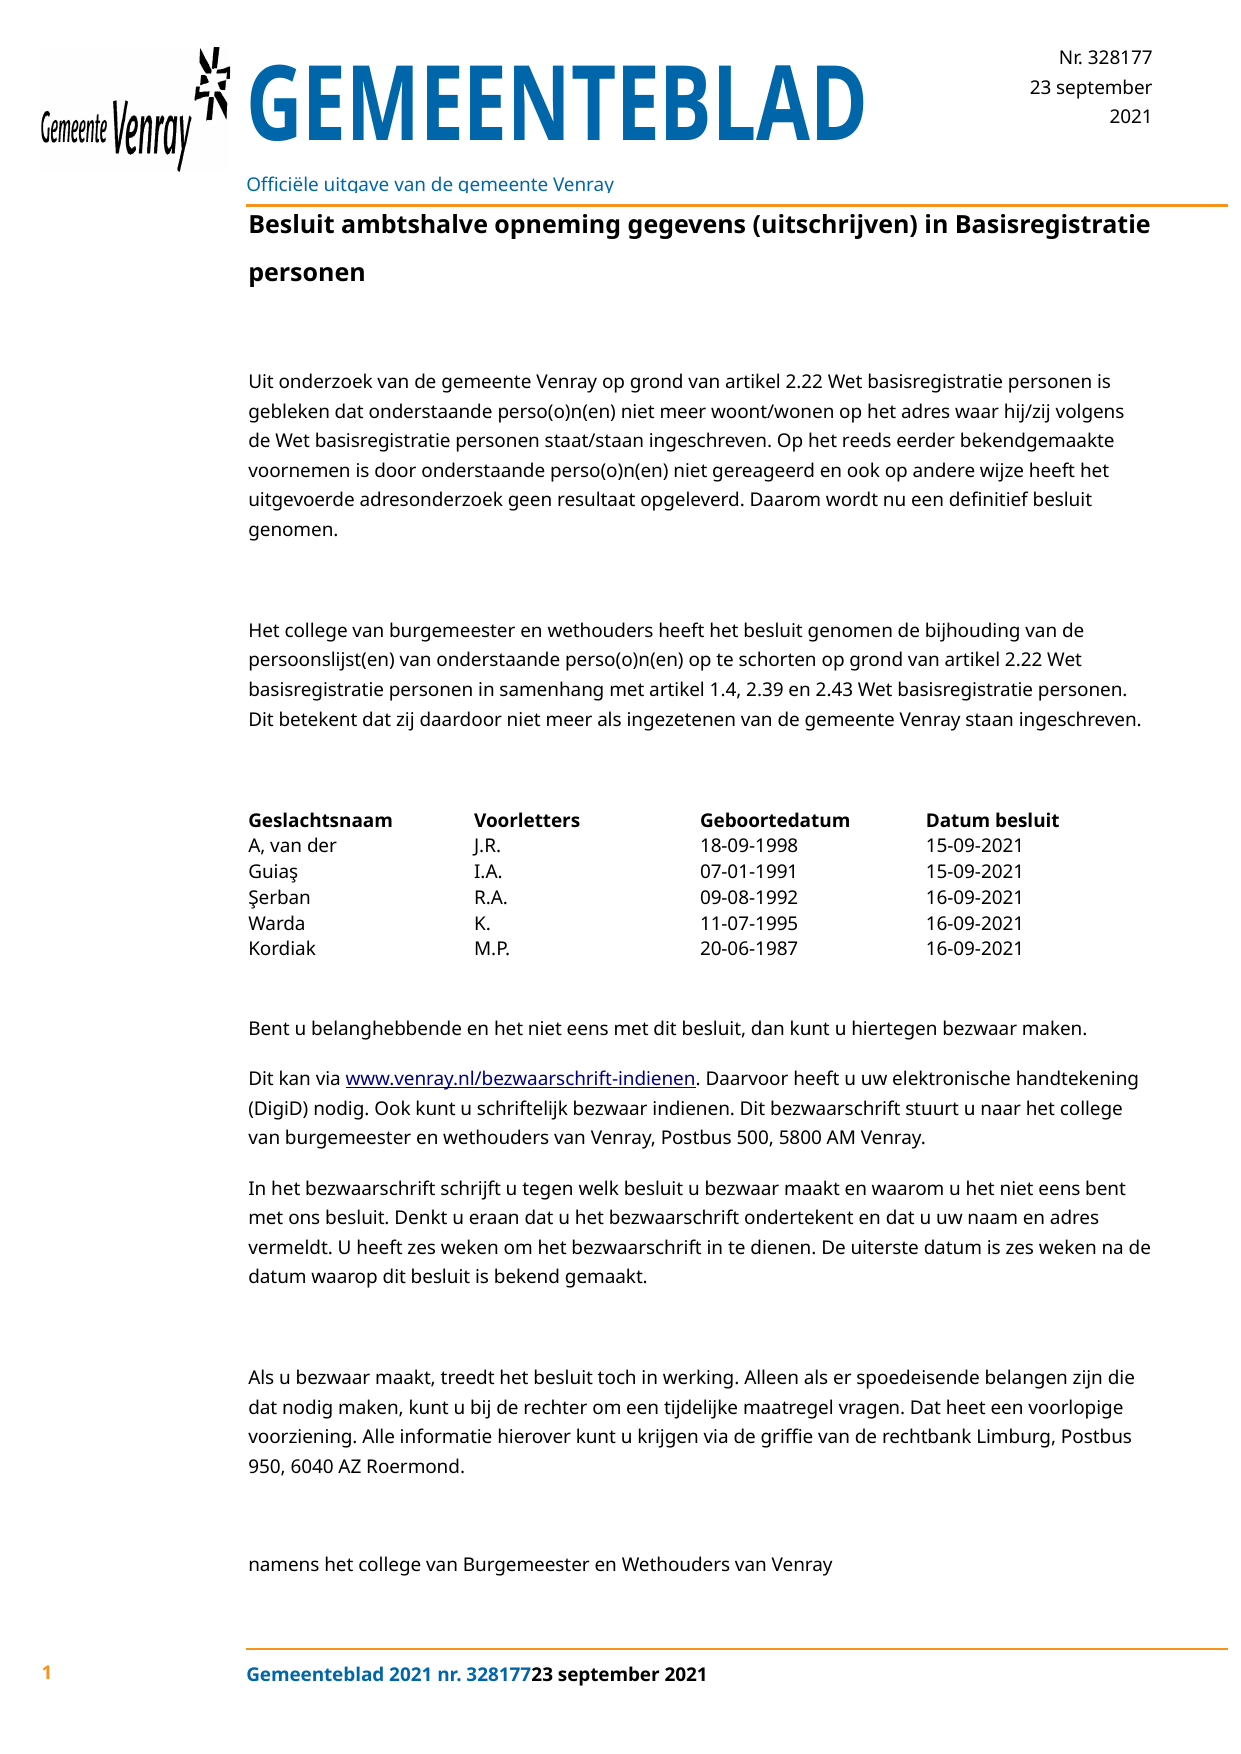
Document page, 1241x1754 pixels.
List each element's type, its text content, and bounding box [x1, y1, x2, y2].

table_header Geslachtsnaam [248, 807, 474, 832]
table_header Geboortedatum [700, 807, 926, 832]
text Besluit ambtshalve opneming gegevens (uitschrijven) in Basisregistratie personen [248, 207, 1152, 288]
text Bent u belanghebbende en het niet eens met dit besluit, dan kunt u hiertegen bezwaar maken. [248, 1015, 1152, 1041]
picture [41, 47, 231, 172]
table_cell 16-09-2021 [926, 910, 1152, 935]
table_cell J.R. [474, 833, 700, 858]
table_cell 16-09-2021 [926, 935, 1152, 961]
table_cell M.P. [474, 935, 700, 961]
text Dit kan via www.venray.nl/bezwaarschrift-indienen. Daarvoor heeft u uw elektronische handtekening (DigiD) nodig. Ook kunt u schriftelijk bezwaar indienen. Dit bezwaarschrift stuurt u naar het college van burgemeester en wethouders van Venray, Postbus 500, 5800 AM Venray. [248, 1065, 1152, 1150]
table_cell 15-09-2021 [926, 833, 1152, 858]
table_cell K. [474, 910, 700, 935]
text Uit onderzoek van de gemeente Venray op grond van artikel 2.22 Wet basisregistratie personen is gebleken dat onderstaande perso(o)n(en) niet meer woont/wonen op het adres waar hij/zij volgens de Wet basisregistratie personen staat/staan ingeschreven. Op het reeds eerder bekendgemaakte voornemen is door onderstaande perso(o)n(en) niet gereageerd en ook op andere wijze heeft het uitgevoerde adresonderzoek geen resultaat opgeleverd. Daarom wordt nu een definitief besluit genomen. [248, 368, 1152, 542]
table_cell 09-08-1992 [700, 884, 926, 910]
table_cell Kordiak [248, 935, 474, 961]
text Het college van burgemeester en wethouders heeft het besluit genomen de bijhouding van de persoonslijst(en) van onderstaande perso(o)n(en) op te schorten op grond van artikel 2.22 Wet basisregistratie personen in samenhang met artikel 1.4, 2.39 en 2.43 Wet basisregistratie personen. Dit betekent dat zij daardoor niet meer als ingezetenen van de gemeente Venray staan ingeschreven. [248, 617, 1152, 732]
table_cell R.A. [474, 884, 700, 910]
table_cell Şerban [248, 884, 474, 910]
table_cell 11-07-1995 [700, 910, 926, 935]
table_cell 16-09-2021 [926, 884, 1152, 910]
table_cell 15-09-2021 [926, 858, 1152, 884]
table_cell Warda [248, 910, 474, 935]
table_cell 18-09-1998 [700, 833, 926, 858]
text Als u bezwaar maakt, treedt het besluit toch in werking. Alleen als er spoedeisende belangen zijn die dat nodig maken, kunt u bij de rechter om een tijdelijke maatregel vragen. Dat heet een voorlopige voorziening. Alle informatie hierover kunt u krijgen via de griffie van de rechtbank Limburg, Postbus 950, 6040 AZ Roermond. [248, 1364, 1152, 1479]
table_cell 20-06-1987 [700, 935, 926, 961]
table_cell Guiaş [248, 858, 474, 884]
table_header Datum besluit [926, 807, 1152, 832]
text In het bezwaarschrift schrijft u tegen welk besluit u bezwaar maakt en waarom u het niet eens bent met ons besluit. Denkt u eraan dat u het bezwaarschrift ondertekent en dat u uw naam en adres vermeldt. U heeft zes weken om het bezwaarschrift in te dienen. De uiterste datum is zes weken na de datum waarop dit besluit is bekend gemaakt. [248, 1175, 1152, 1289]
table_cell I.A. [474, 858, 700, 884]
table_header Voorletters [474, 807, 700, 832]
text namens het college van Burgemeester en Wethouders van Venray [248, 1551, 1152, 1577]
table_cell A, van der [248, 833, 474, 858]
table_cell 07-01-1991 [700, 858, 926, 884]
